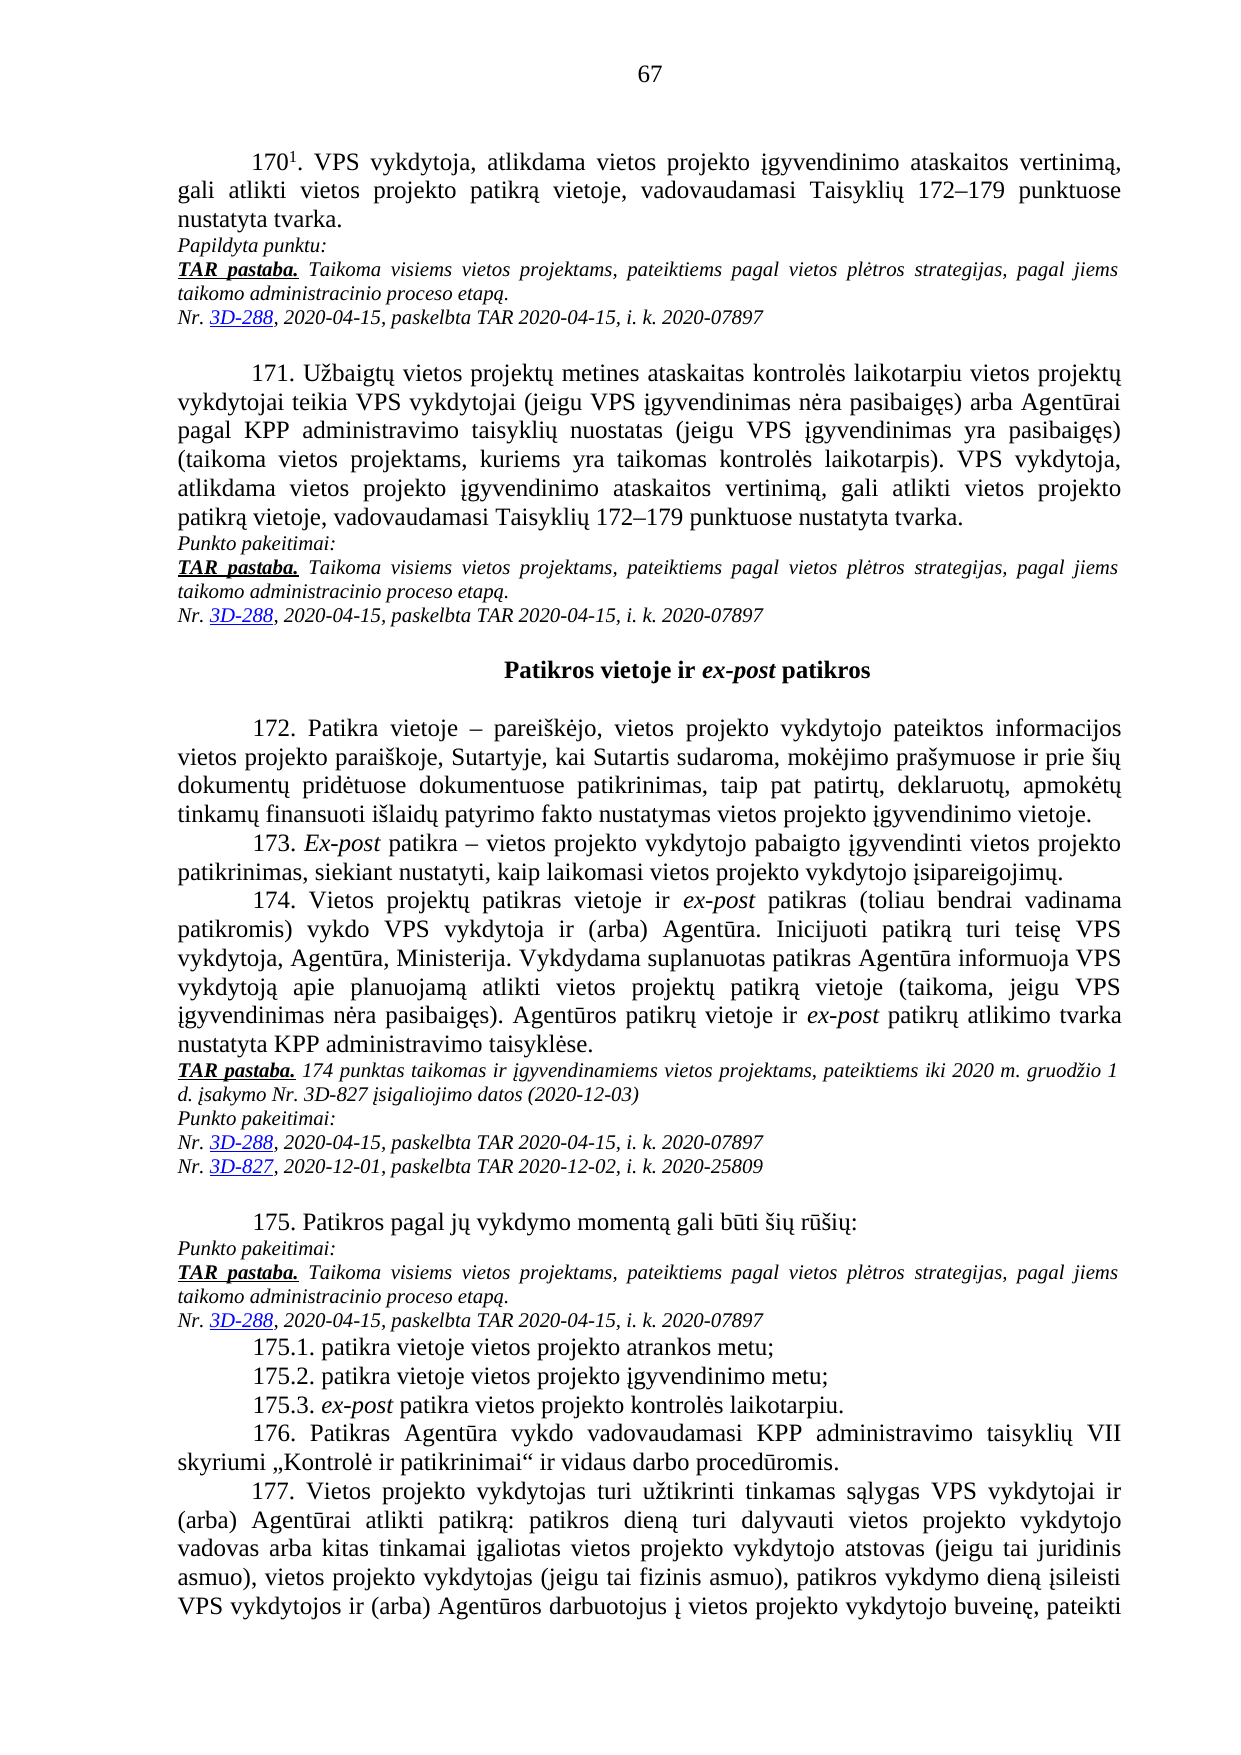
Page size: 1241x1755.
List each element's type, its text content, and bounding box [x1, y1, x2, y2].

text Papildyta punktu: [177, 233, 1122, 257]
text Nr. 3D-288, 2020-04-15, paskelbta TAR 2020-04-15, i. k. 2020-07897 [177, 1130, 1122, 1154]
text 1701. VPS vykdytoja, atlikdama vietos projekto įgyvendinimo ataskaitos vertinimą, gali atlikti vietos projekto patikrą vietoje, vadovaudamasi Taisyklių 172–179 punktuose nustatyta tvarka. [177, 147, 1122, 233]
text Nr. 3D-288, 2020-04-15, paskelbta TAR 2020-04-15, i. k. 2020-07897 [177, 305, 1122, 329]
text Nr. 3D-288, 2020-04-15, paskelbta TAR 2020-04-15, i. k. 2020-07897 [177, 603, 1122, 627]
text TAR pastaba. Taikoma visiems vietos projektams, pateiktiems pagal vietos plėtros strategijas, pagal jiems taikomo administracinio proceso etapą. [177, 257, 1122, 305]
text 173. Ex-post patikra – vietos projekto vykdytojo pabaigto įgyvendinti vietos projekto patikrinimas, siekiant nustatyti, kaip laikomasi vietos projekto vykdytojo įsipareigojimų. [177, 828, 1122, 886]
text 175.3. ex-post patikra vietos projekto kontrolės laikotarpiu. [177, 1390, 1122, 1418]
text 174. Vietos projektų patikras vietoje ir ex-post patikras (toliau bendrai vadinama patikromis) vykdo VPS vykdytoja ir (arba) Agentūra. Inicijuoti patikrą turi teisę VPS vykdytoja, Agentūra, Ministerija. Vykdydama suplanuotas patikras Agentūra informuoja VPS vykdytoją apie planuojamą atlikti vietos projektų patikrą vietoje (taikoma, jeigu VPS įgyvendinimas nėra pasibaigęs). Agentūros patikrų vietoje ir ex-post patikrų atlikimo tvarka nustatyta KPP administravimo taisyklėse. [177, 886, 1122, 1058]
text 175.2. patikra vietoje vietos projekto įgyvendinimo metu; [177, 1361, 1122, 1390]
text TAR pastaba. 174 punktas taikomas ir įgyvendinamiems vietos projektams, pateiktiems iki 2020 m. gruodžio 1 d. įsakymo Nr. 3D-827 įsigaliojimo datos (2020-12-03) [177, 1058, 1122, 1106]
text 172. Patikra vietoje – pareiškėjo, vietos projekto vykdytojo pateiktos informacijos vietos projekto paraiškoje, Sutartyje, kai Sutartis sudaroma, mokėjimo prašymuose ir prie šių dokumentų pridėtuose dokumentuose patikrinimas, taip pat patirtų, deklaruotų, apmokėtų tinkamų finansuoti išlaidų patyrimo fakto nustatymas vietos projekto įgyvendinimo vietoje. [177, 713, 1122, 828]
text Punkto pakeitimai: [177, 1106, 1122, 1130]
text Punkto pakeitimai: [177, 531, 1122, 555]
text 175.1. patikra vietoje vietos projekto atrankos metu; [177, 1332, 1122, 1361]
text Nr. 3D-827, 2020-12-01, paskelbta TAR 2020-12-02, i. k. 2020-25809 [177, 1154, 1122, 1178]
text Punkto pakeitimai: [177, 1236, 1122, 1260]
text Patikros vietoje ir ex-post patikros [177, 656, 1122, 684]
text TAR pastaba. Taikoma visiems vietos projektams, pateiktiems pagal vietos plėtros strategijas, pagal jiems taikomo administracinio proceso etapą. [177, 1260, 1122, 1308]
text 176. Patikras Agentūra vykdo vadovaudamasi KPP administravimo taisyklių VII skyriumi „Kontrolė ir patikrinimai“ ir vidaus darbo procedūromis. [177, 1418, 1122, 1476]
text Nr. 3D-288, 2020-04-15, paskelbta TAR 2020-04-15, i. k. 2020-07897 [177, 1308, 1122, 1332]
text TAR pastaba. Taikoma visiems vietos projektams, pateiktiems pagal vietos plėtros strategijas, pagal jiems taikomo administracinio proceso etapą. [177, 555, 1122, 603]
text 171. Užbaigtų vietos projektų metines ataskaitas kontrolės laikotarpiu vietos projektų vykdytojai teikia VPS vykdytojai (jeigu VPS įgyvendinimas nėra pasibaigęs) arba Agentūrai pagal KPP administravimo taisyklių nuostatas (jeigu VPS įgyvendinimas yra pasibaigęs) (taikoma vietos projektams, kuriems yra taikomas kontrolės laikotarpis). VPS vykdytoja, atlikdama vietos projekto įgyvendinimo ataskaitos vertinimą, gali atlikti vietos projekto patikrą vietoje, vadovaudamasi Taisyklių 172–179 punktuose nustatyta tvarka. [177, 358, 1122, 531]
text 175. Patikros pagal jų vykdymo momentą gali būti šių rūšių: [177, 1207, 1122, 1236]
text 177. Vietos projekto vykdytojas turi užtikrinti tinkamas sąlygas VPS vykdytojai ir (arba) Agentūrai atlikti patikrą: patikros dieną turi dalyvauti vietos projekto vykdytojo vadovas arba kitas tinkamai įgaliotas vietos projekto vykdytojo atstovas (jeigu tai juridinis asmuo), vietos projekto vykdytojas (jeigu tai fizinis asmuo), patikros vykdymo dieną įsileisti VPS vykdytojos ir (arba) Agentūros darbuotojus į vietos projekto vykdytojo buveinę, pateikti [177, 1476, 1122, 1620]
